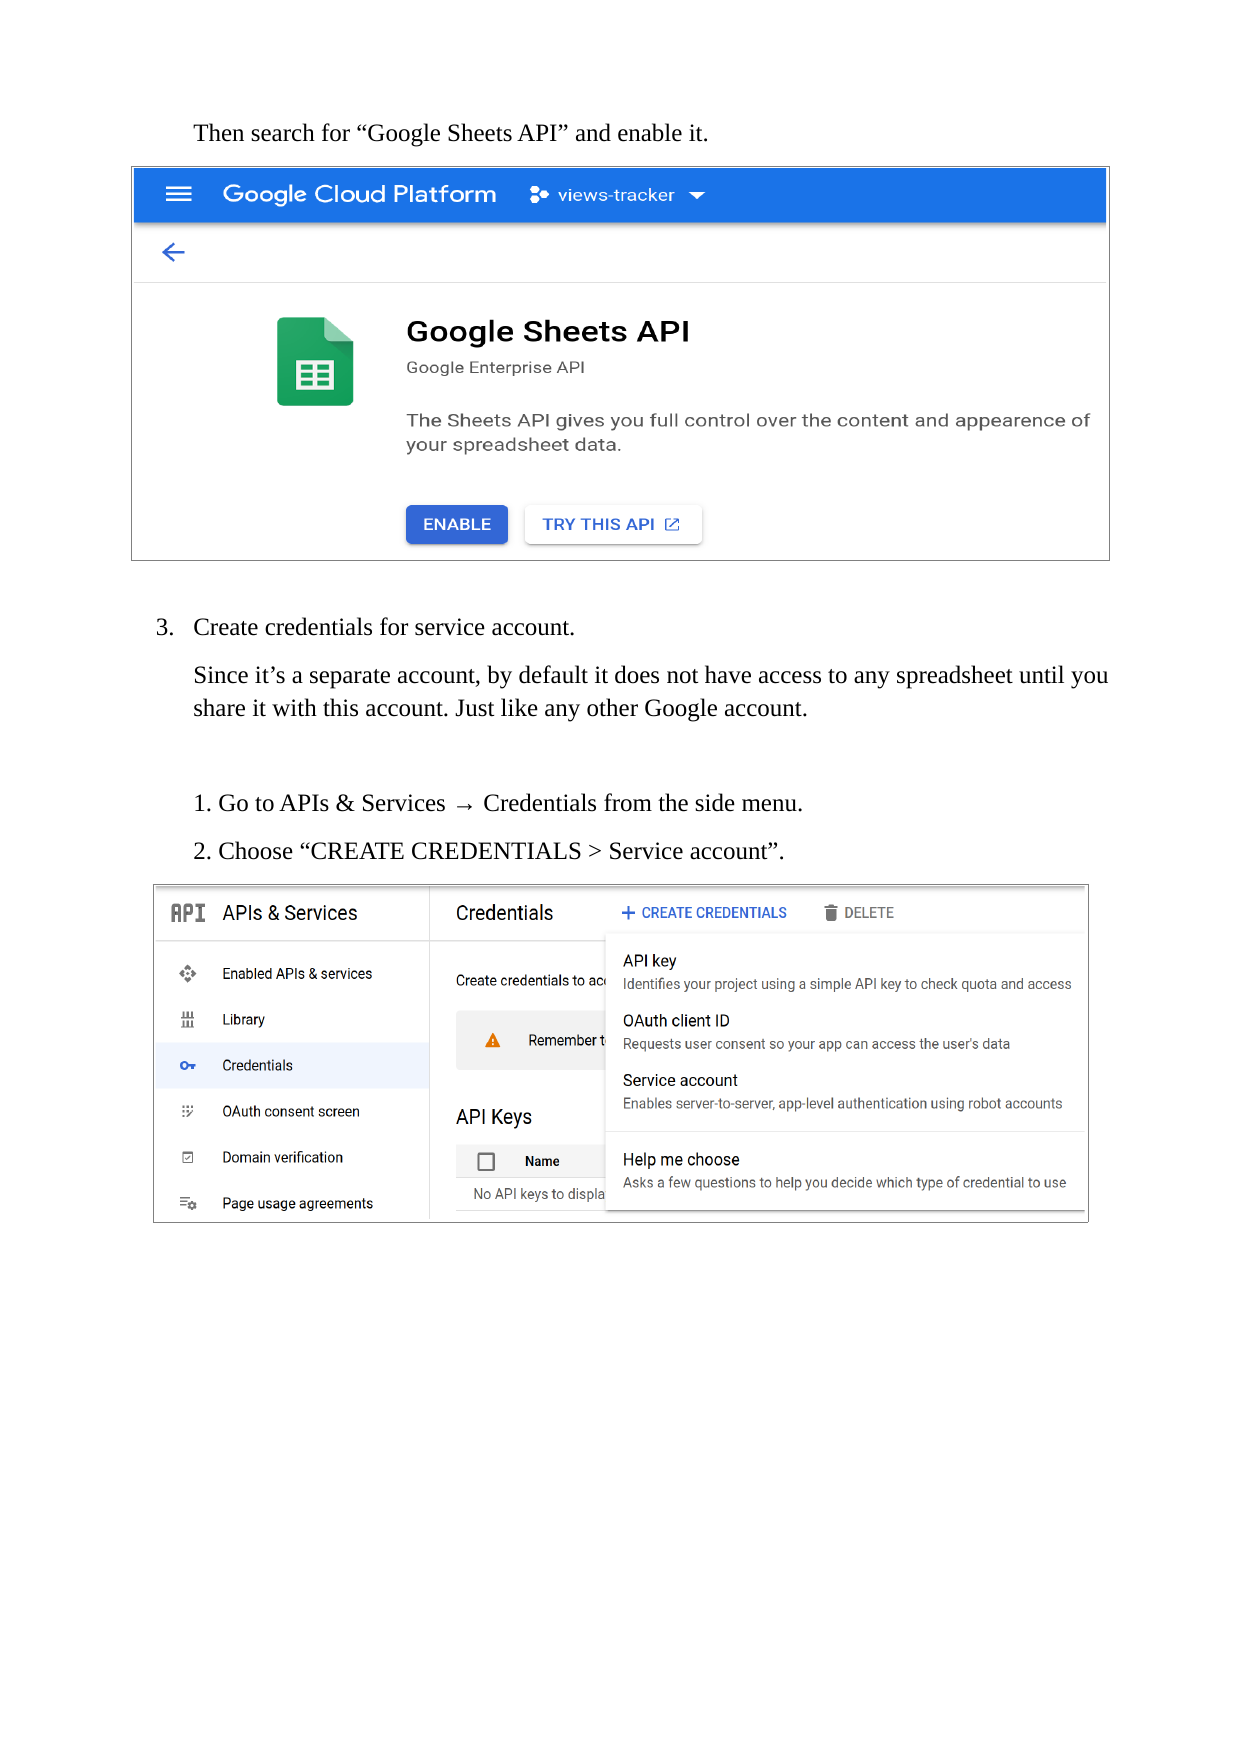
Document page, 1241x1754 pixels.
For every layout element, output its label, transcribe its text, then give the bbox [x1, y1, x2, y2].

picture [133, 168, 1107, 558]
list 2. Choose “CREATE CREDENTIALS > Service account”. [156, 836, 1122, 864]
picture [155, 886, 1085, 1219]
list Create credentials for service account. [156, 612, 1122, 641]
list 1. Go to APIs & Services → Credentials from the side menu. [156, 788, 1122, 817]
list Since it’s a separate account, by default it does not have access to any spreadsheet until you share it with this account. Just like any other Google account. [156, 660, 1122, 722]
list Then search for “Google Sheets API” and enable it. [156, 118, 1122, 147]
